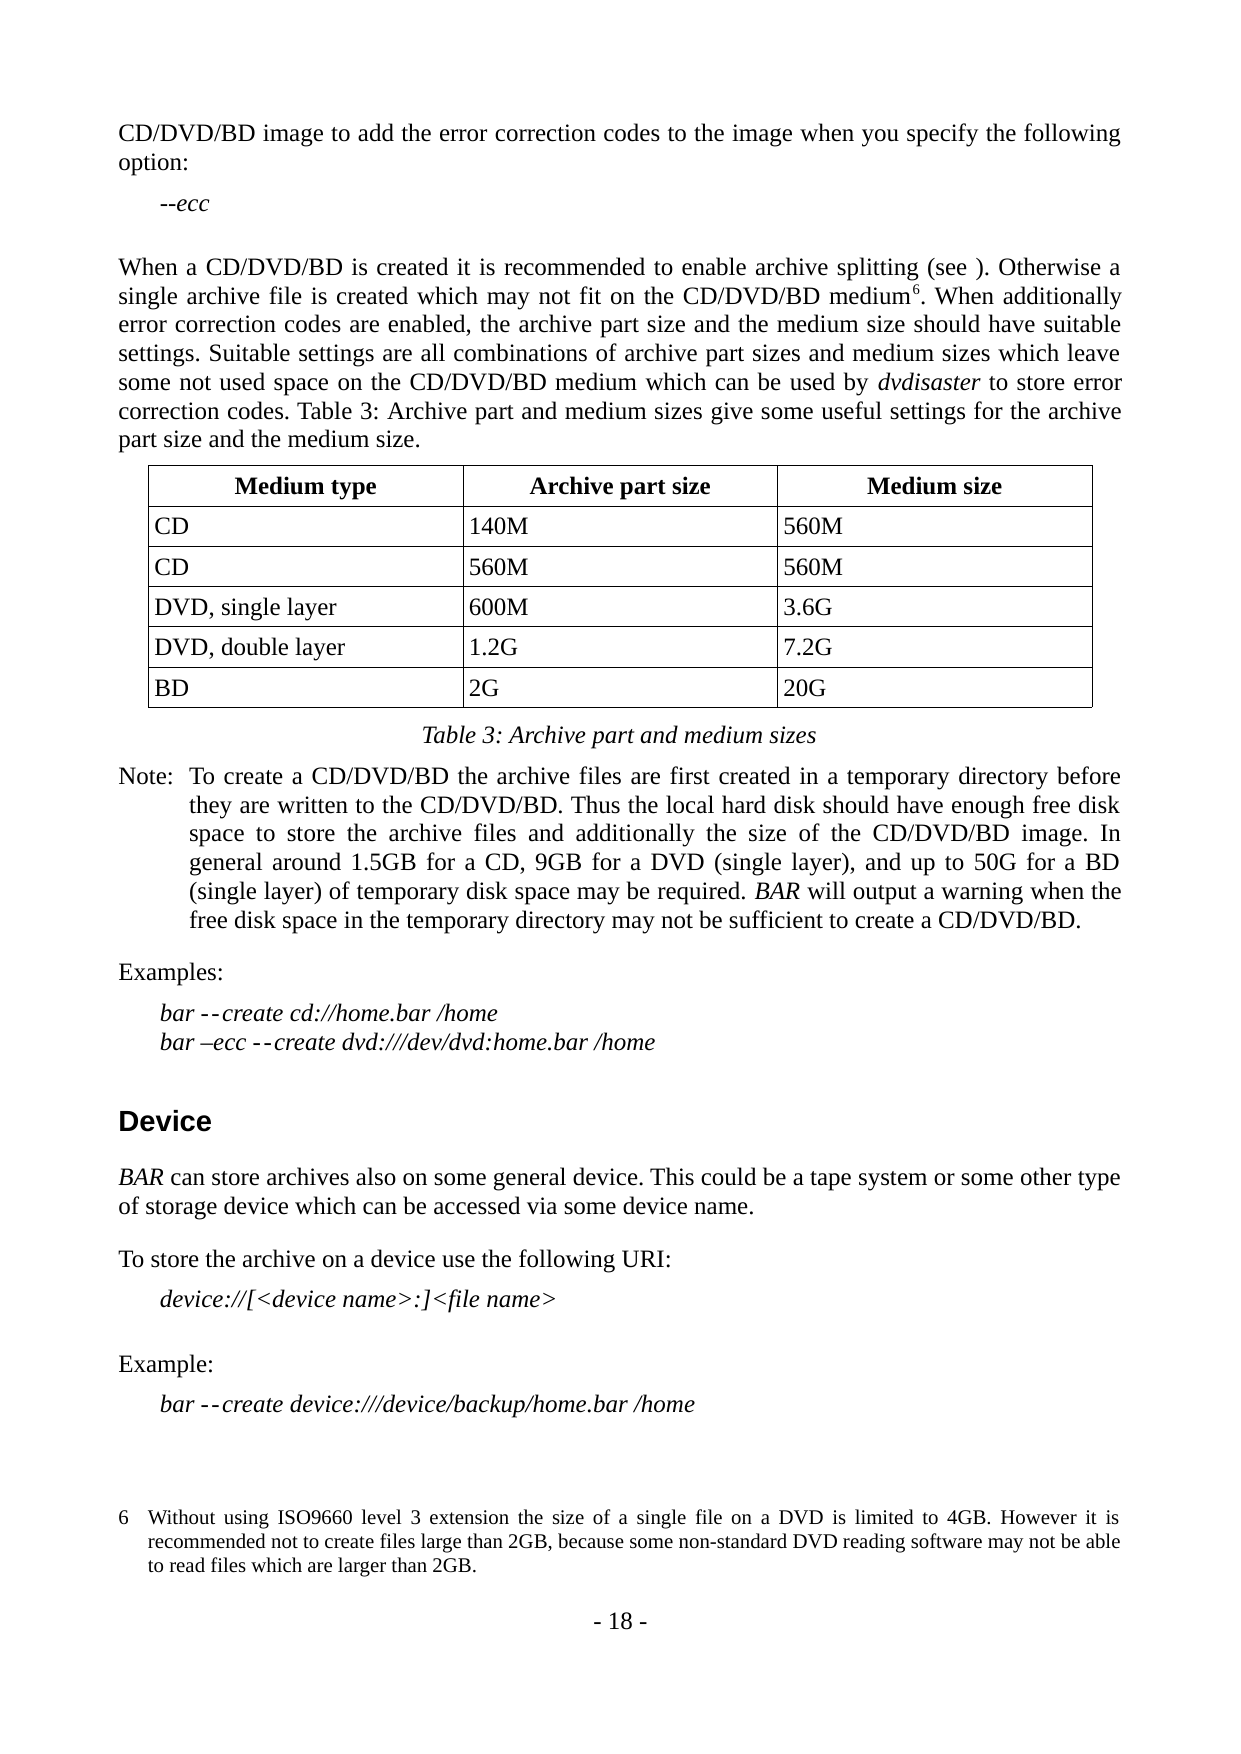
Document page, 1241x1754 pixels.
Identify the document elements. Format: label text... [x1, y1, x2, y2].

table_cell DVD, single layer [149, 587, 463, 626]
table_cell 560M [778, 507, 1092, 546]
table_cell 20G [778, 668, 1092, 707]
table_header Archive part size [464, 466, 777, 506]
text CD/DVD/BD image to add the error correction codes to the image when you specify the following option: [118, 118, 1122, 176]
table_cell 3.6G [778, 587, 1092, 626]
table_cell DVD, double layer [149, 627, 463, 667]
text --ecc [159, 188, 1122, 216]
text bar ‑‑create device:///device/backup/home.bar /home [159, 1389, 1122, 1418]
table_header Medium type [149, 466, 463, 506]
table_cell 560M [464, 547, 777, 586]
table_cell 140M [464, 507, 777, 546]
text device://[<device name>:]<file name> [159, 1284, 1122, 1313]
subtitle Device [118, 1104, 1122, 1138]
table_cell 7.2G [778, 627, 1092, 667]
table_cell 600M [464, 587, 777, 626]
table_cell CD [149, 547, 463, 586]
text bar –ecc ‑‑create dvd:///dev/dvd:home.bar /home [159, 1027, 1122, 1056]
table_header Medium size [778, 466, 1092, 506]
text Note: To create a CD/DVD/BD the archive files are first created in a temporary directory before they are written to the CD/DVD/BD. Thus the local hard disk should have enough free disk space to store the archive files and additionally the size of the CD/DVD/BD image. In general around 1.5GB for a CD, 9GB for a DVD (single layer), and up to 50G for a BD (single layer) of temporary disk space may be required. BAR will output a warning when the free disk space in the temporary directory may not be sufficient to create a CD/DVD/BD. [118, 761, 1122, 933]
text bar ‑‑create cd://home.bar /home [159, 998, 1122, 1027]
table_cell 560M [778, 547, 1092, 586]
text Examples: [118, 957, 1122, 986]
text When a CD/DVD/BD is created it is recommended to enable archive splitting (see ). Otherwise a single archive file is created which may not fit on the CD/DVD/BD medium. When additionally error correction codes are enabled, the archive part size and the medium size should have suitable settings. Suitable settings are all combinations of archive part sizes and medium sizes which leave some not used space on the CD/DVD/BD medium which can be used by dvdisaster to store error correction codes. Table 3: Archive part and medium sizes give some useful settings for the archive part size and the medium size. [118, 252, 1122, 453]
text Without using ISO9660 level 3 extension the size of a single file on a DVD is limited to 4GB. However it is recommended not to create files large than 2GB, because some non-standard DVD reading software may not be able to read files which are larger than 2GB. [118, 1505, 1122, 1577]
table_cell CD [149, 507, 463, 546]
text Example: [118, 1349, 1122, 1378]
table_cell 2G [464, 668, 777, 707]
text BAR can store archives also on some general device. This could be a tape system or some other type of storage device which can be accessed via some device name. [118, 1162, 1122, 1220]
text To store the archive on a device use the following URI: [118, 1244, 1122, 1272]
table_cell BD [149, 668, 463, 707]
table_cell 1.2G [464, 627, 777, 667]
text Table 3: Archive part and medium sizes [118, 720, 1122, 748]
